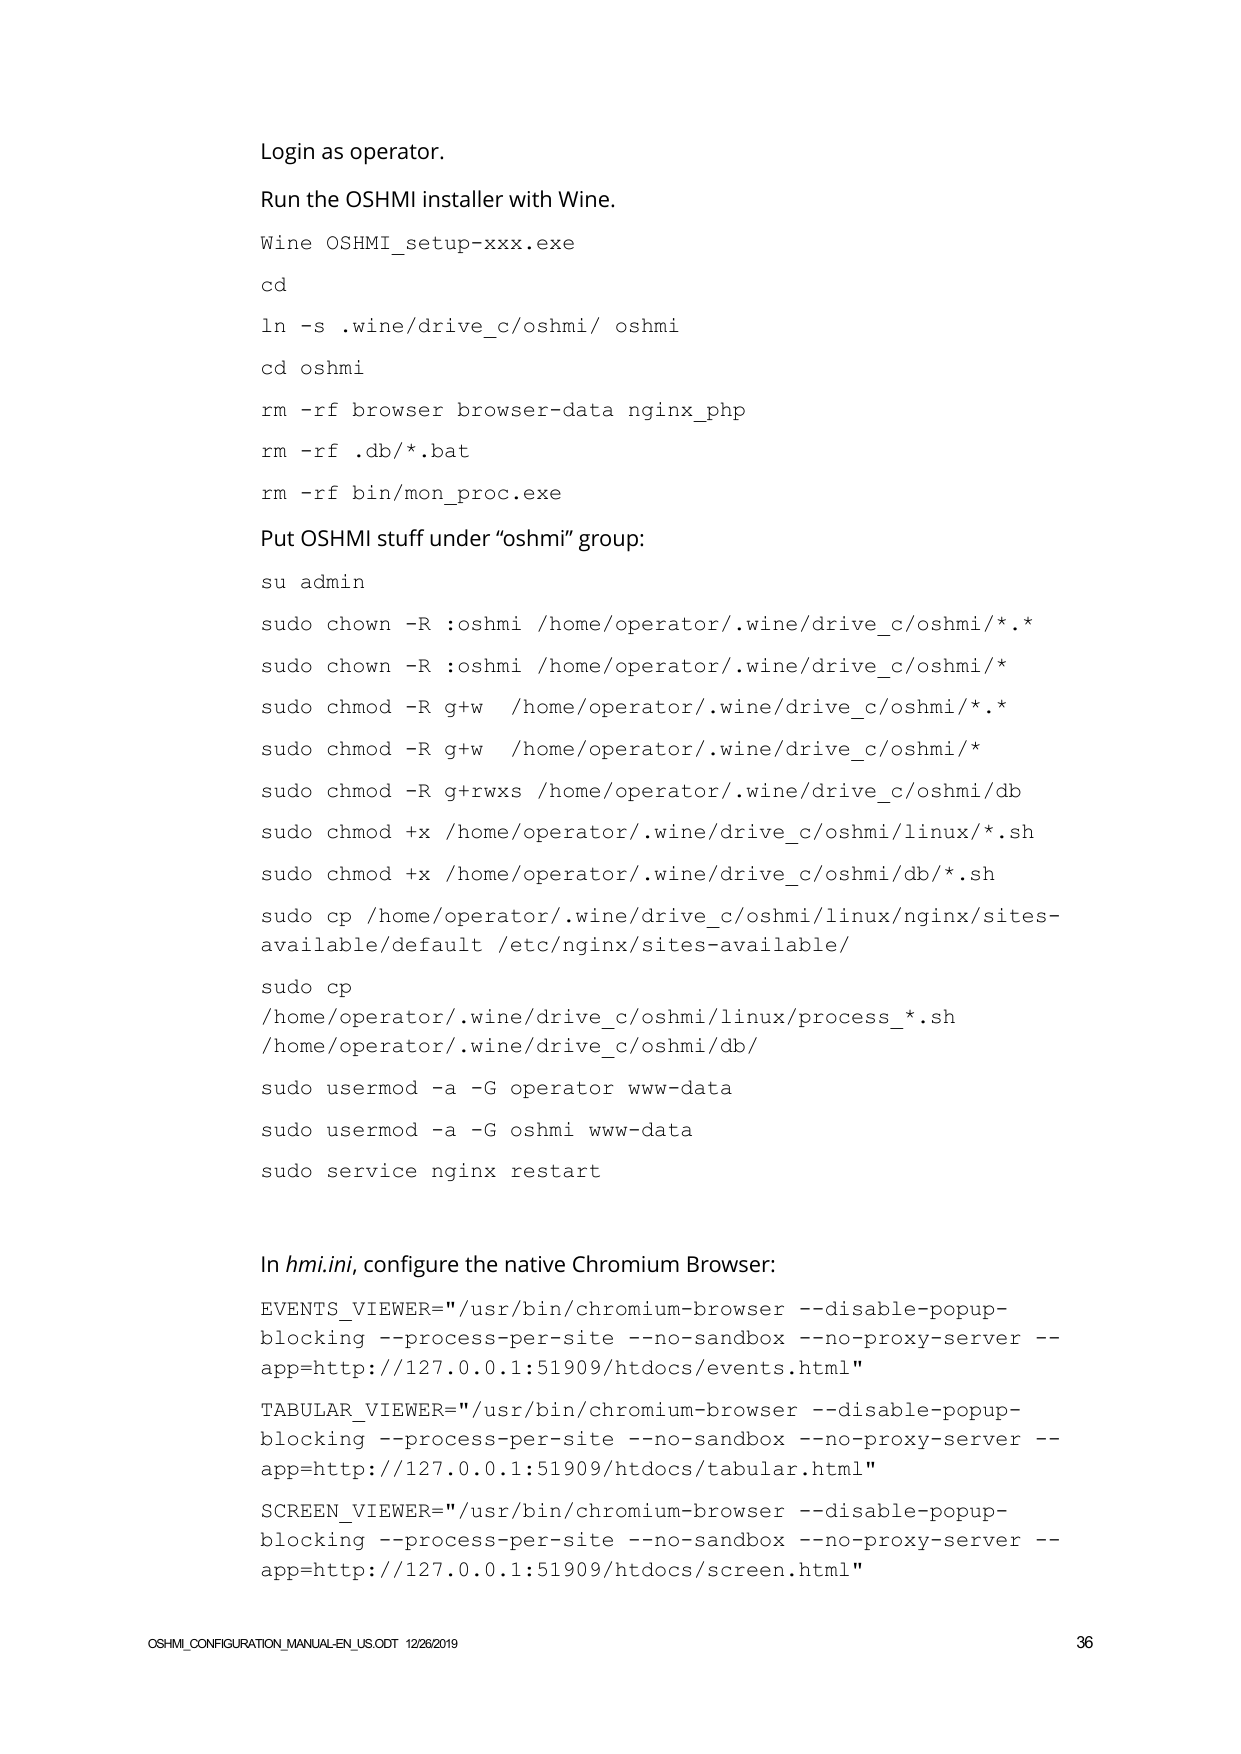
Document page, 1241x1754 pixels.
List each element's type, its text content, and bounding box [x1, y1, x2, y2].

text SCREEN_VIEWER="/usr/bin/chromium-browser --disable-popup-blocking --process-per-site --no-sandbox --no-proxy-server --app=http://127.0.0.1:51909/htdocs/screen.html" [260, 1499, 1093, 1583]
text sudo usermod -a -G oshmi www-data [260, 1118, 1093, 1143]
text su admin [260, 571, 1093, 595]
text sudo cp /home/operator/.wine/drive_c/oshmi/linux/process_*.sh /home/operator/.wine/drive_c/oshmi/db/ [260, 975, 1093, 1059]
text cd [260, 273, 1093, 298]
text rm -rf browser browser-data nginx_php [260, 398, 1093, 423]
text rm -rf .db/*.bat [260, 439, 1093, 464]
text sudo chown -R :oshmi /home/operator/.wine/drive_c/oshmi/*.* [260, 612, 1093, 637]
text sudo usermod -a -G operator www-data [260, 1076, 1093, 1101]
text Put OSHMI stuff under “oshmi” group: [260, 523, 1093, 553]
text TABULAR_VIEWER="/usr/bin/chromium-browser --disable-popup-blocking --process-per-site --no-sandbox --no-proxy-server --app=http://127.0.0.1:51909/htdocs/tabular.html" [260, 1398, 1093, 1482]
text ln -s .wine/drive_c/oshmi/ oshmi [260, 314, 1093, 339]
text sudo chmod -R g+w /home/operator/.wine/drive_c/oshmi/*.* [260, 696, 1093, 720]
text cd oshmi [260, 356, 1093, 381]
text sudo service nginx restart [260, 1160, 1093, 1184]
text EVENTS_VIEWER="/usr/bin/chromium-browser --disable-popup-blocking --process-per-site --no-sandbox --no-proxy-server --app=http://127.0.0.1:51909/htdocs/events.html" [260, 1297, 1093, 1381]
text Run the OSHMI installer with Wine. [260, 183, 1093, 213]
text Login as operator. [260, 136, 1093, 166]
text sudo chown -R :oshmi /home/operator/.wine/drive_c/oshmi/* [260, 654, 1093, 679]
text sudo chmod +x /home/operator/.wine/drive_c/oshmi/linux/*.sh [260, 821, 1093, 845]
text Wine OSHMI_setup-xxx.exe [260, 231, 1093, 256]
text sudo chmod -R g+rwxs /home/operator/.wine/drive_c/oshmi/db [260, 779, 1093, 804]
text rm -rf bin/mon_proc.exe [260, 481, 1093, 506]
text In hmi.ini, configure the native Chromium Browser: [260, 1249, 1093, 1279]
text sudo chmod +x /home/operator/.wine/drive_c/oshmi/db/*.sh [260, 862, 1093, 887]
text sudo chmod -R g+w /home/operator/.wine/drive_c/oshmi/* [260, 737, 1093, 762]
text sudo cp /home/operator/.wine/drive_c/oshmi/linux/nginx/sites-available/default /etc/nginx/sites-available/ [260, 904, 1093, 958]
